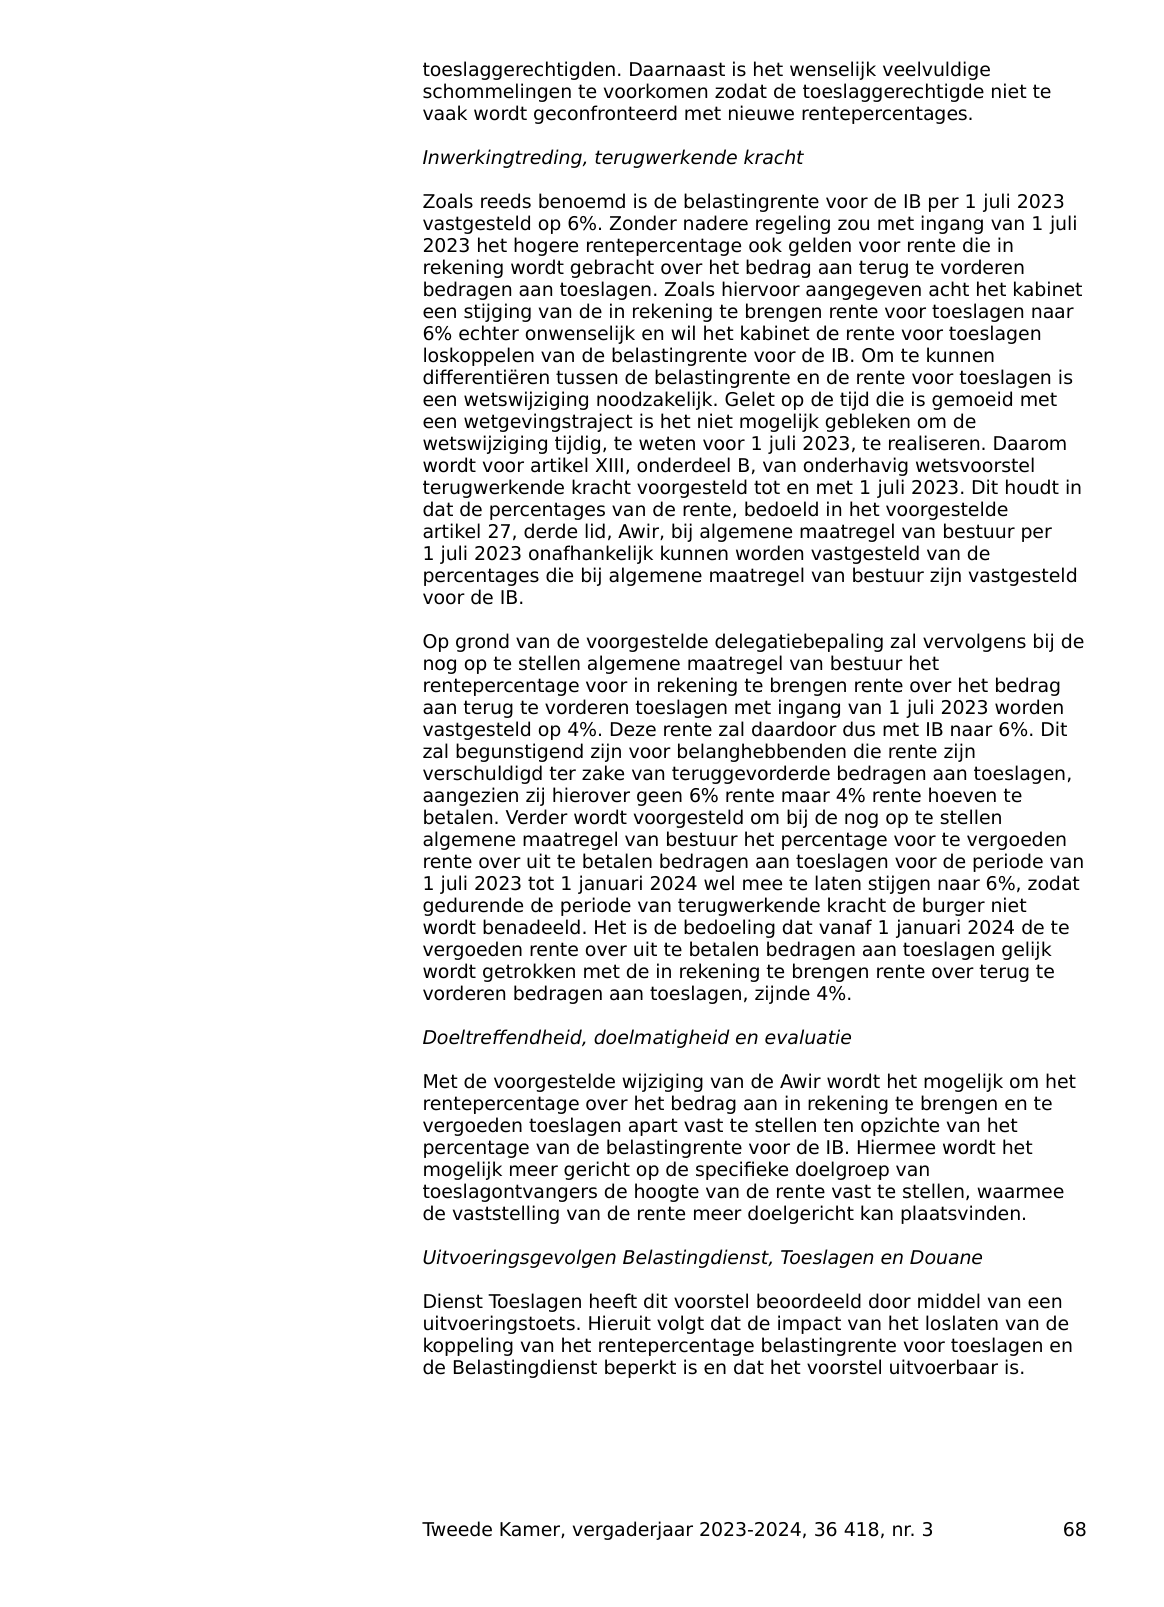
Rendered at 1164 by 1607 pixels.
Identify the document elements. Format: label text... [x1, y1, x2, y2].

subtitle Inwerkingtreding, terugwerkende kracht [422, 147, 1087, 169]
subtitle Doeltreffendheid, doelmatigheid en evaluatie [422, 1027, 1087, 1049]
text Op grond van de voorgestelde delegatiebepaling zal vervolgens bij de nog op te stellen algemene maatregel van bestuur het rentepercentage voor in rekening te brengen rente over het bedrag aan terug te vorderen toeslagen met ingang van 1 juli 2023 worden vastgesteld op 4%. Deze rente zal daardoor dus met IB naar 6%. Dit zal begunstigend zijn voor belanghebbenden die rente zijn verschuldigd ter zake van teruggevorderde bedragen aan toeslagen, aangezien zij hierover geen 6% rente maar 4% rente hoeven te betalen. Verder wordt voorgesteld om bij de nog op te stellen algemene maatregel van bestuur het percentage voor te vergoeden rente over uit te betalen bedragen aan toeslagen voor de periode van 1 juli 2023 tot 1 januari 2024 wel mee te laten stijgen naar 6%, zodat gedurende de periode van terugwerkende kracht de burger niet wordt benadeeld. Het is de bedoeling dat vanaf 1 januari 2024 de te vergoeden rente over uit te betalen bedragen aan toeslagen gelijk wordt getrokken met de in rekening te brengen rente over terug te vorderen bedragen aan toeslagen, zijnde 4%. [422, 631, 1087, 1005]
text Zoals reeds benoemd is de belastingrente voor de IB per 1 juli 2023 vastgesteld op 6%. Zonder nadere regeling zou met ingang van 1 juli 2023 het hogere rentepercentage ook gelden voor rente die in rekening wordt gebracht over het bedrag aan terug te vorderen bedragen aan toeslagen. Zoals hiervoor aangegeven acht het kabinet een stijging van de in rekening te brengen rente voor toeslagen naar 6% echter onwenselijk en wil het kabinet de rente voor toeslagen loskoppelen van de belastingrente voor de IB. Om te kunnen differentiëren tussen de belastingrente en de rente voor toeslagen is een wetswijziging noodzakelijk. Gelet op de tijd die is gemoeid met een wetgevingstraject is het niet mogelijk gebleken om de wetswijziging tijdig, te weten voor 1 juli 2023, te realiseren. Daarom wordt voor artikel XIII, onderdeel B, van onderhavig wetsvoorstel terugwerkende kracht voorgesteld tot en met 1 juli 2023. Dit houdt in dat de percentages van de rente, bedoeld in het voorgestelde artikel 27, derde lid, Awir, bij algemene maatregel van bestuur per 1 juli 2023 onafhankelijk kunnen worden vastgesteld van de percentages die bij algemene maatregel van bestuur zijn vastgesteld voor de IB. [422, 191, 1087, 609]
text Met de voorgestelde wijziging van de Awir wordt het mogelijk om het rentepercentage over het bedrag aan in rekening te brengen en te vergoeden toeslagen apart vast te stellen ten opzichte van het percentage van de belastingrente voor de IB. Hiermee wordt het mogelijk meer gericht op de specifieke doelgroep van toeslagontvangers de hoogte van de rente vast te stellen, waarmee de vaststelling van de rente meer doelgericht kan plaatsvinden. [422, 1071, 1087, 1225]
text Dienst Toeslagen heeft dit voorstel beoordeeld door middel van een uitvoeringstoets. Hieruit volgt dat de impact van het loslaten van de koppeling van het rentepercentage belastingrente voor toeslagen en de Belastingdienst beperkt is en dat het voorstel uitvoerbaar is. [422, 1291, 1087, 1379]
subtitle Uitvoeringsgevolgen Belastingdienst, Toeslagen en Douane [422, 1247, 1087, 1269]
text toeslaggerechtigden. Daarnaast is het wenselijk veelvuldige schommelingen te voorkomen zodat de toeslaggerechtigde niet te vaak wordt geconfronteerd met nieuwe rentepercentages. [422, 59, 1087, 125]
